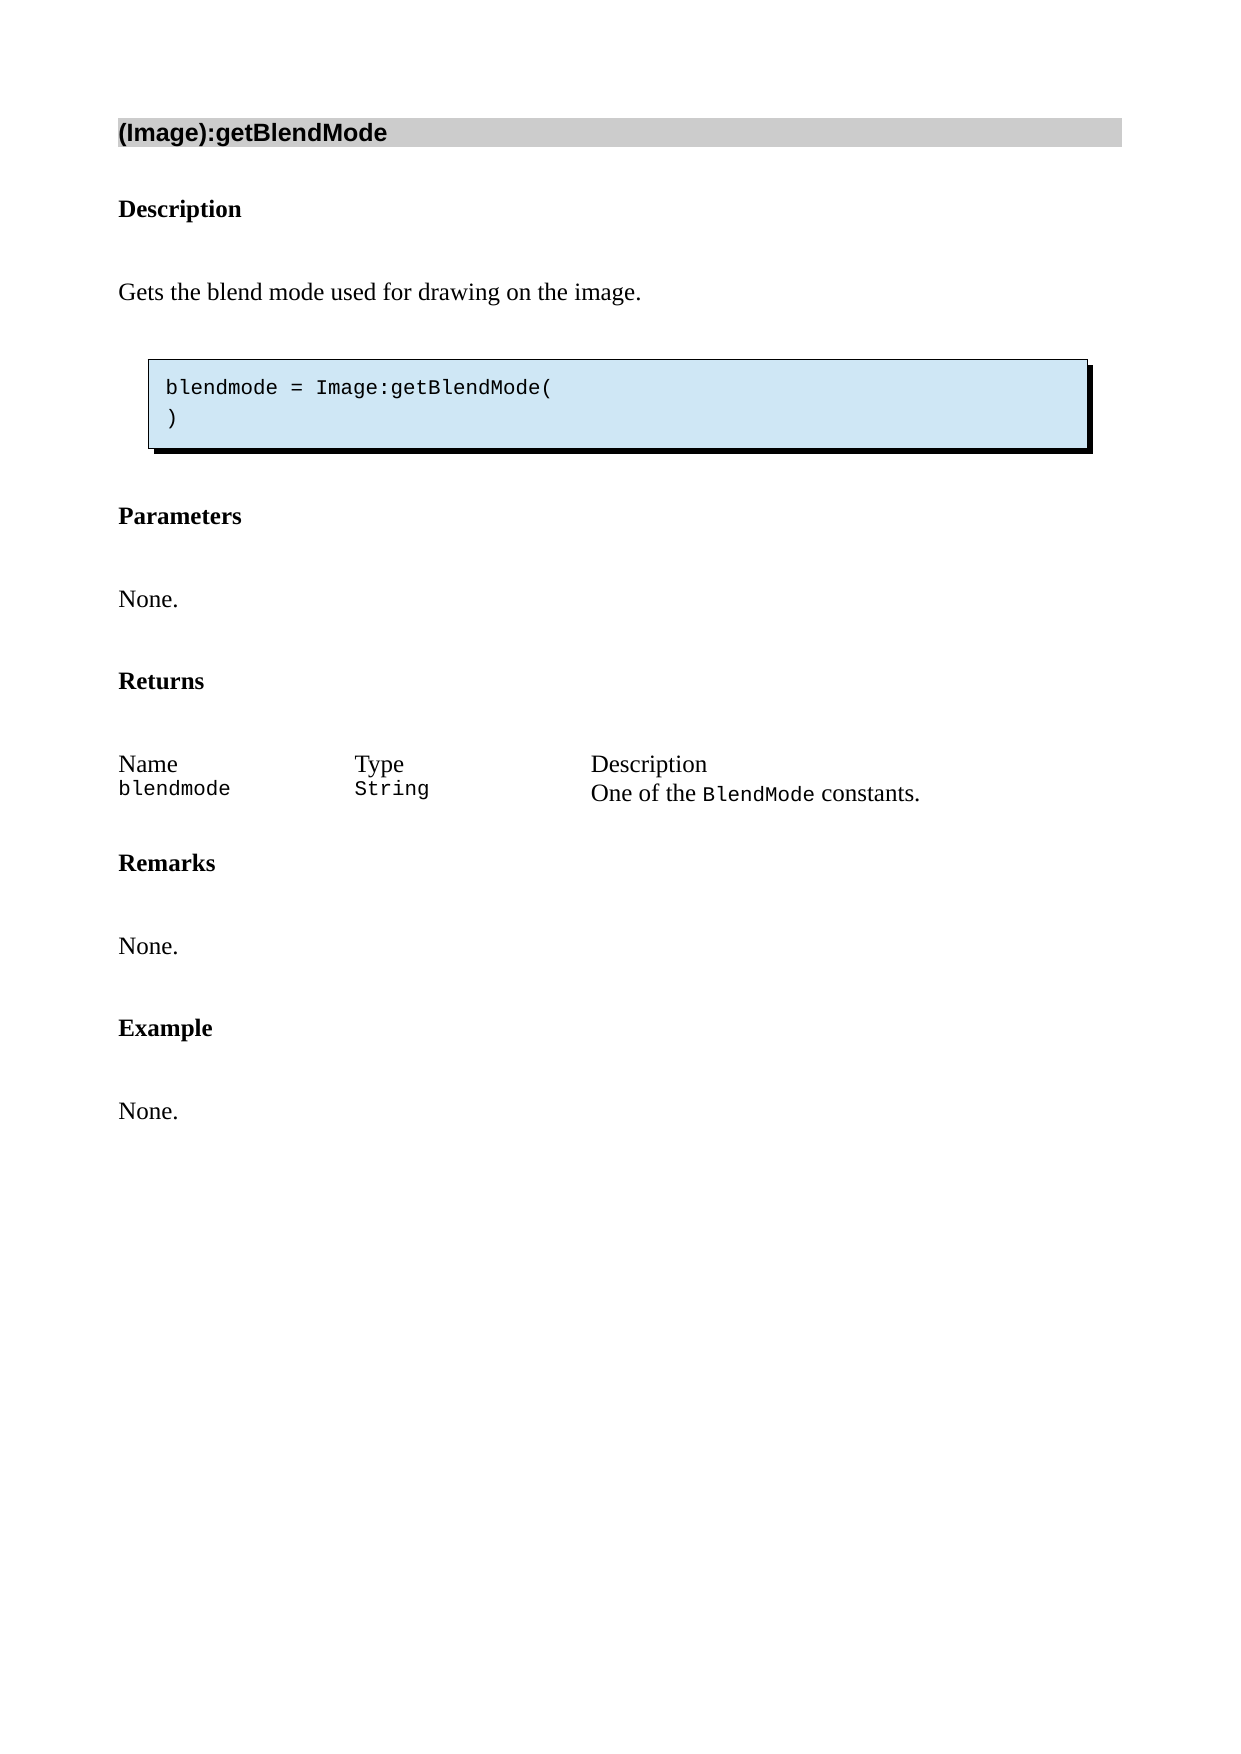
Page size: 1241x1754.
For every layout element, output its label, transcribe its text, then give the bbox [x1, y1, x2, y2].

subtitle (Image):getBlendMode [118, 118, 1122, 147]
text blendmode = Image:getBlendMode( [149, 360, 1087, 389]
table_header Type [354, 749, 591, 778]
table_cell One of the BlendMode constants. [591, 778, 1122, 807]
text Gets the blend mode used for drawing on the image. [118, 277, 1122, 306]
text Returns [118, 666, 1122, 695]
table_header Name [118, 749, 354, 778]
text None. [118, 931, 1122, 960]
table_header Description [591, 749, 1122, 778]
text Description [118, 194, 1122, 223]
text ) [149, 389, 1087, 448]
text Example [118, 1013, 1122, 1042]
text Parameters [118, 501, 1122, 530]
table_cell String [354, 778, 591, 807]
table_cell blendmode [118, 778, 354, 807]
text None. [118, 584, 1122, 613]
text None. [118, 1096, 1122, 1125]
text Remarks [118, 848, 1122, 877]
